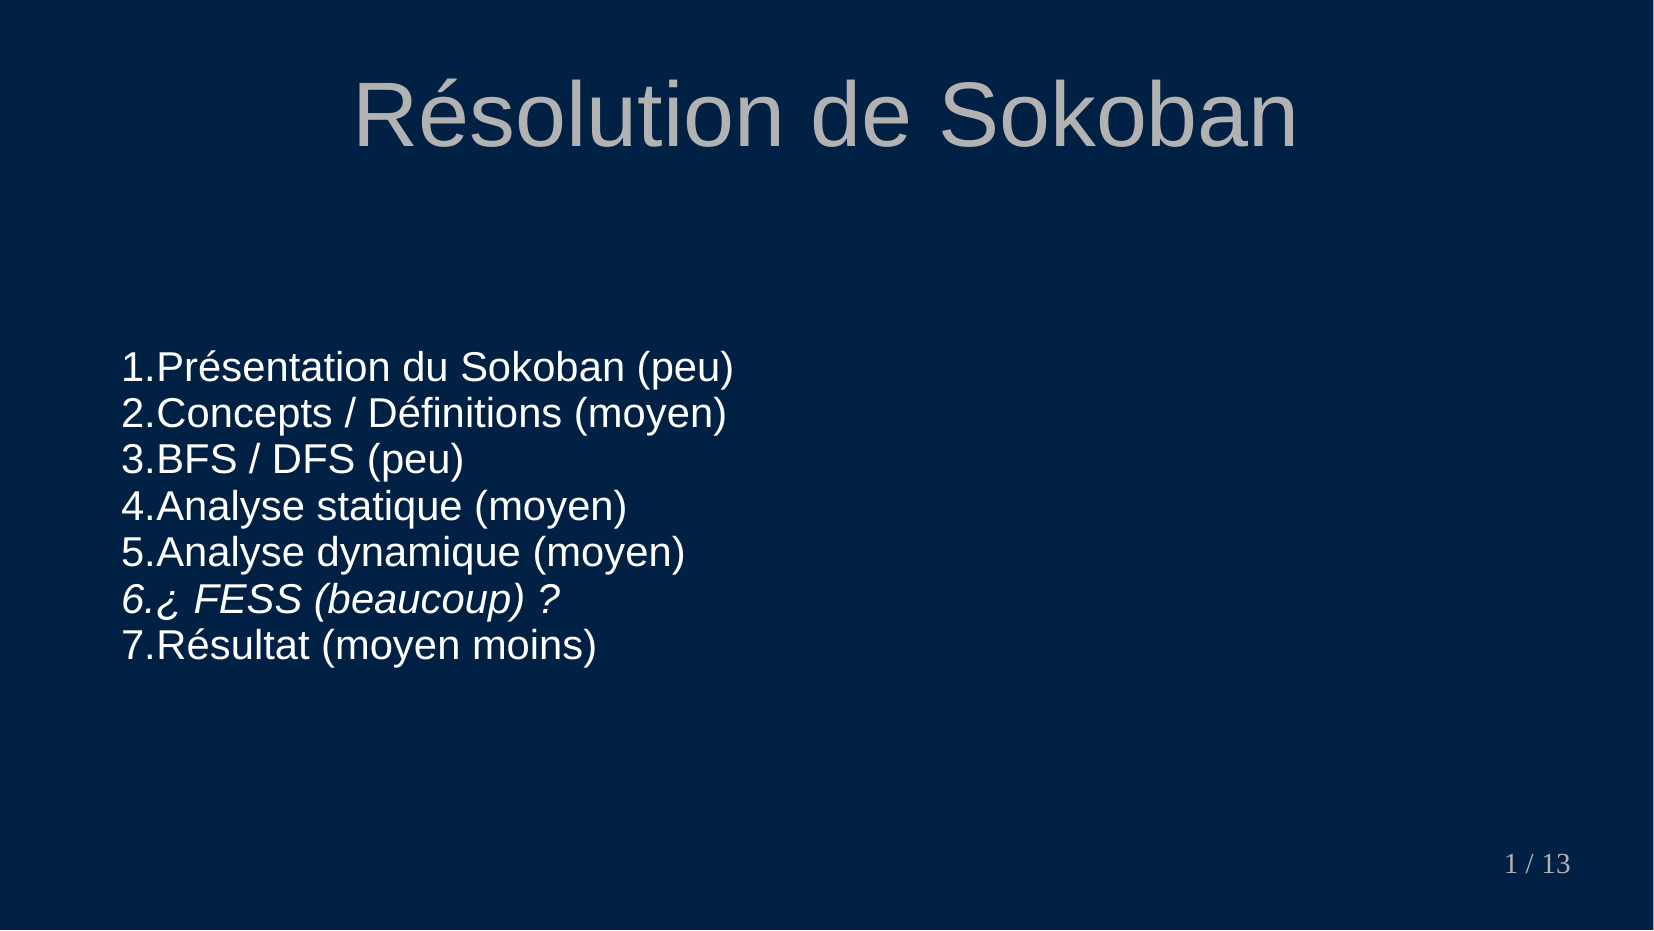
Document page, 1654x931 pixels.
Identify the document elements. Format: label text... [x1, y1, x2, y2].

title Résolution de Sokoban [82, 37, 1571, 193]
text_box Présentation du Sokoban (peu) Concepts / Définitions (moyen) BFS / DFS (peu) Analyse statique (moyen) Analyse dynamique (moyen) ¿ FESS (beaucoup) ? Résultat (moyen moins) [106, 236, 1548, 776]
